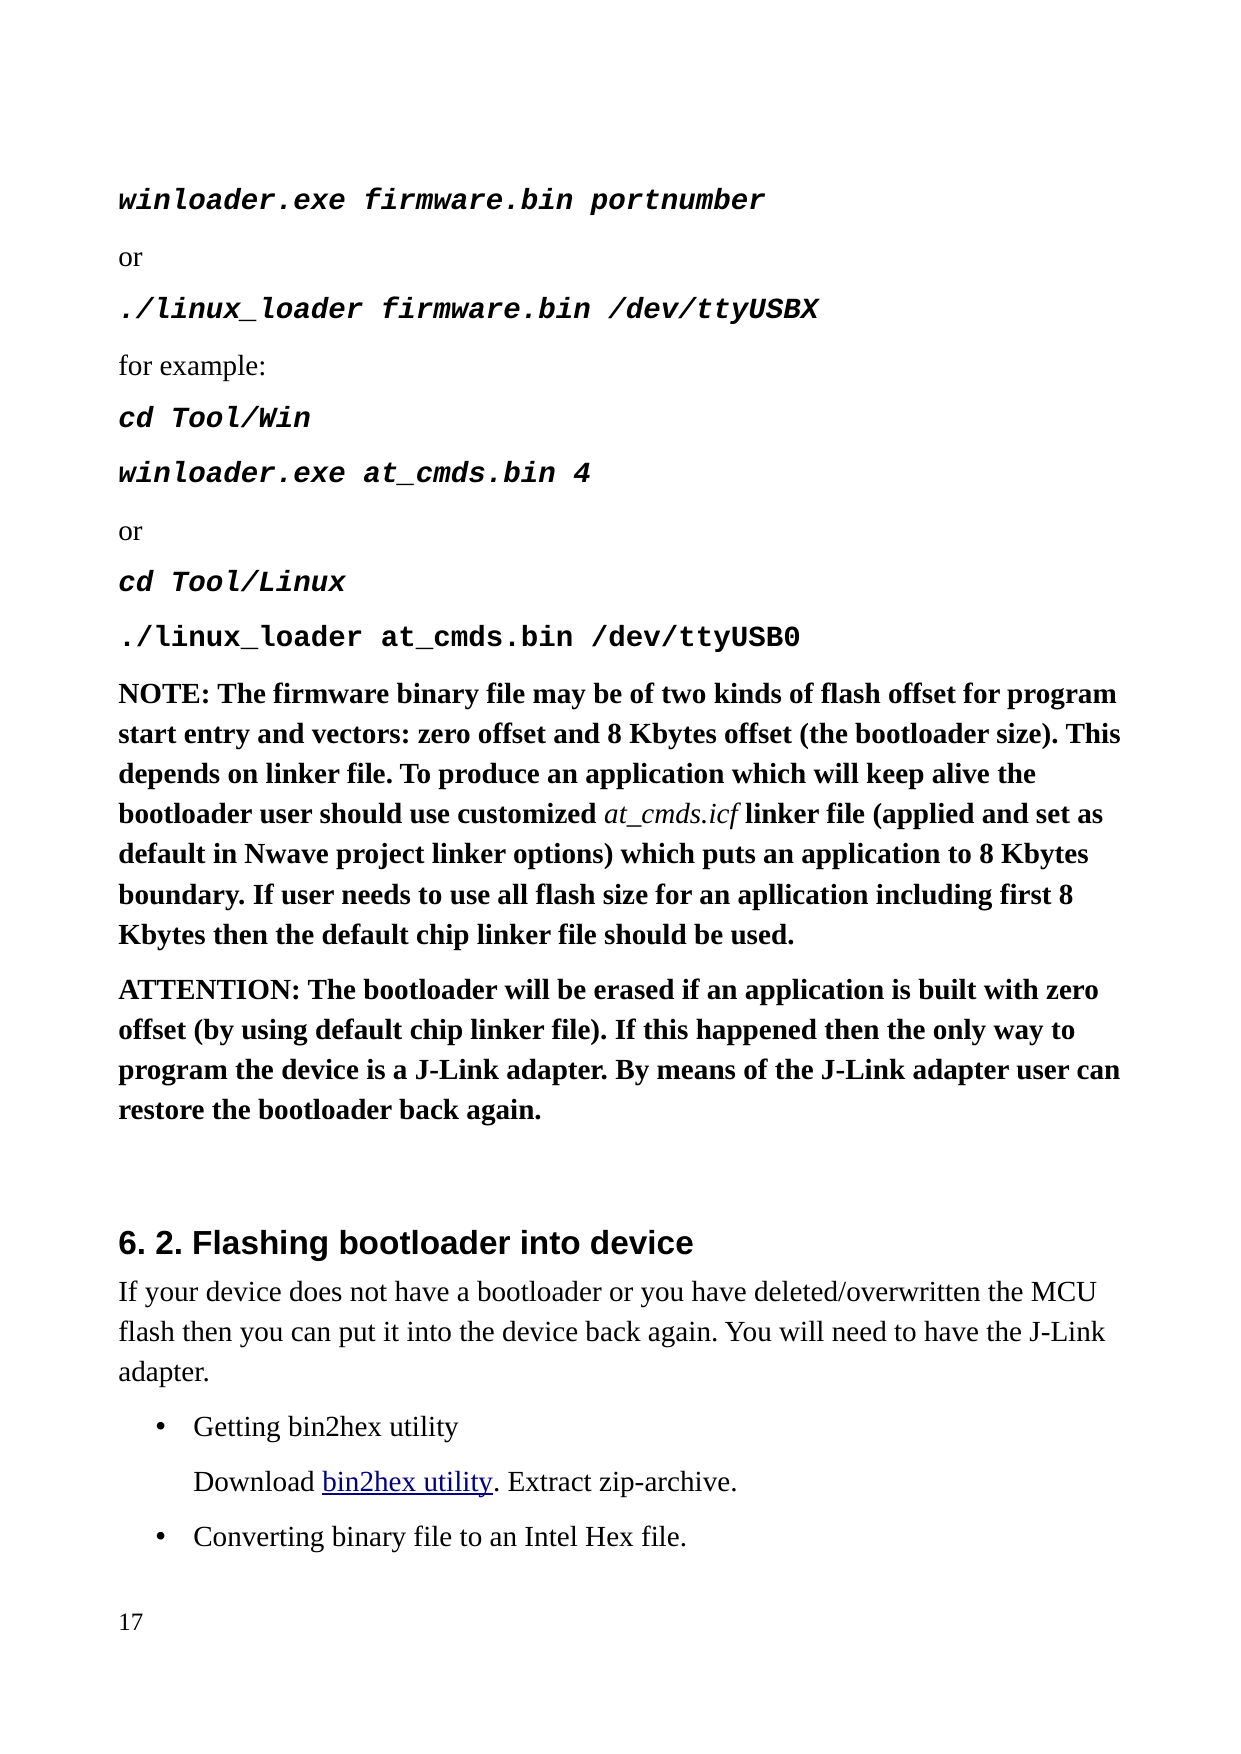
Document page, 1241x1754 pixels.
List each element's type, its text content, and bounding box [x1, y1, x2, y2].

text or [118, 513, 1122, 546]
text winloader.exe firmware.bin portnumber [118, 185, 1122, 218]
text ./linux_loader at_cmds.bin /dev/ttyUSB0 [118, 622, 1122, 655]
text cd Tool/Win [118, 403, 1122, 436]
list Converting binary file to an Intel Hex file. [156, 1519, 1122, 1552]
list Download bin2hex utility. Extract zip-archive. [156, 1464, 1122, 1497]
text cd Tool/Linux [118, 567, 1122, 601]
text winloader.exe at_cmds.bin 4 [118, 458, 1122, 491]
text ATTENTION: The bootloader will be erased if an application is built with zero offset (by using default chip linker file). If this happened then the only way to program the device is a J-Link adapter. By means of the J-Link adapter user can restore the bootloader back again. [118, 972, 1122, 1126]
text or [118, 239, 1122, 273]
text NOTE: The firmware binary file may be of two kinds of flash offset for program start entry and vectors: zero offset and 8 Kbytes offset (the bootloader size). This depends on linker file. To produce an application which will keep alive the bootloader user should use customized at_cmds.icf linker file (applied and set as default in Nwave project linker options) which puts an application to 8 Kbytes boundary. If user needs to use all flash size for an apllication including first 8 Kbytes then the default chip linker file should be used. [118, 676, 1122, 951]
list Getting bin2hex utility [156, 1409, 1122, 1443]
text for example: [118, 348, 1122, 382]
text ./linux_loader firmware.bin /dev/ttyUSBX [118, 294, 1122, 327]
text If your device does not have a bootloader or you have deleted/overwritten the MCU flash then you can put it into the device back again. You will need to have the J-Link adapter. [118, 1274, 1122, 1388]
subtitle 6. 2. Flashing bootloader into device [118, 1223, 1122, 1261]
